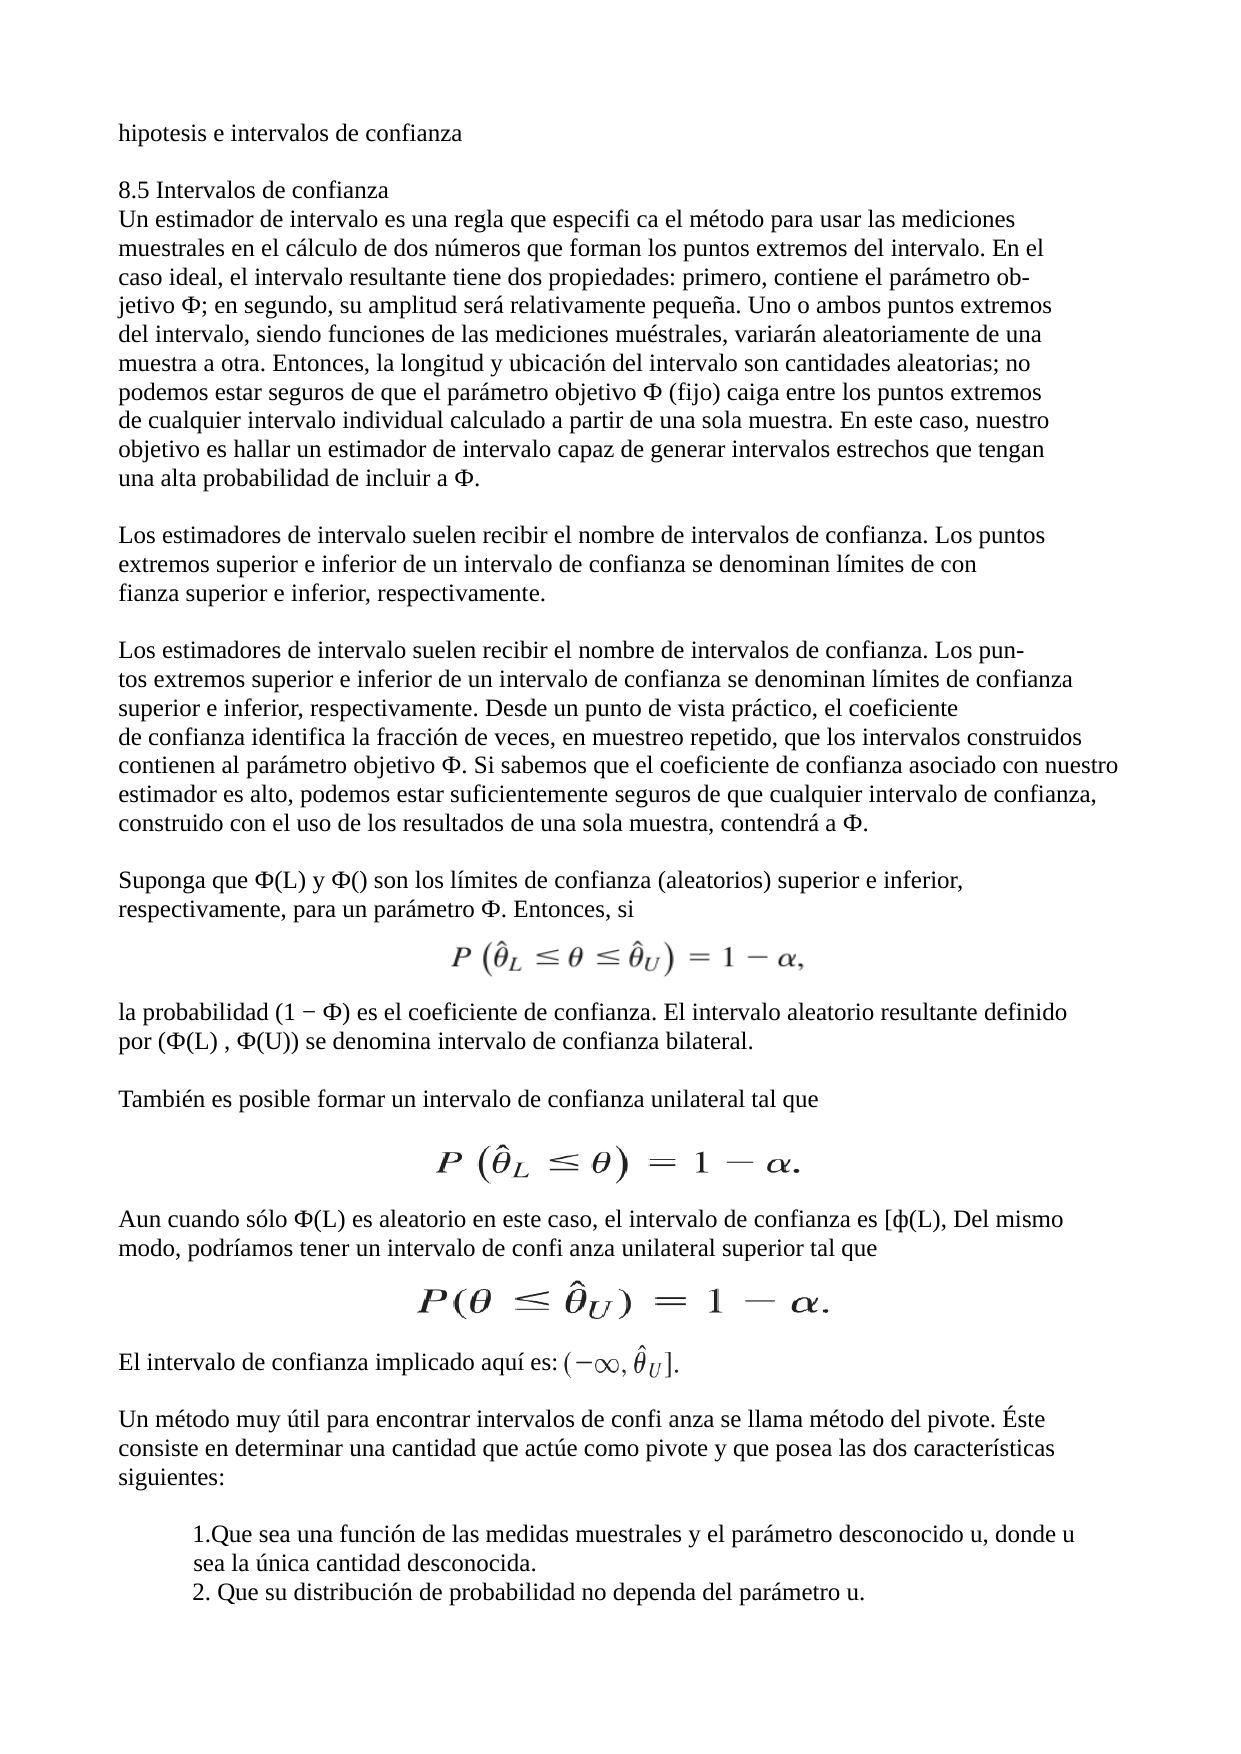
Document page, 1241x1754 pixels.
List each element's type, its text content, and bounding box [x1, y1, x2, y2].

text hipotesis e intervalos de confianza [118, 118, 1122, 147]
text 8.5 Intervalos de confianza [118, 176, 1122, 204]
text El intervalo de confianza implicado aquí es: [118, 1262, 560, 1375]
text una alta probabilidad de incluir a Ф. [118, 463, 1122, 492]
text Un estimador de intervalo es una regla que especifi ca el método para usar las mediciones [118, 204, 1122, 233]
text siguientes: [118, 1462, 1122, 1490]
text jetivo Ф; en segundo, su amplitud será relativamente pequeña. Uno o ambos puntos extremos [118, 291, 1122, 319]
text Los estimadores de intervalo suelen recibir el nombre de intervalos de confianza. Los puntos extremos superior e inferior de un intervalo de confianza se denominan límites de con [118, 521, 1122, 578]
text fianza superior e inferior, respectivamente. [118, 578, 1122, 607]
text tos extremos superior e inferior de un intervalo de confianza se denominan límites de confianza superior e inferior, respectivamente. Desde un punto de vista práctico, el coeficiente [118, 664, 1122, 722]
text objetivo es hallar un estimador de intervalo capaz de generar intervalos estrechos que tengan [118, 434, 1122, 463]
text por (Ф(L) , Ф(U)) se denomina intervalo de confianza bilateral. [118, 1026, 1122, 1055]
text de confianza identifica la fracción de veces, en muestreo repetido, que los intervalos construidos contienen al parámetro objetivo Ф. Si sabemos que el coeficiente de confianza asociado con nuestro estimador es alto, podemos estar suficientemente seguros de que cualquier intervalo de confianza, construido con el uso de los resultados de una sola muestra, contendrá a Ф. [118, 722, 1122, 837]
text del intervalo, siendo funciones de las mediciones muéstrales, variarán aleatoriamente de una [118, 319, 1122, 348]
text Un método muy útil para encontrar intervalos de confi anza se llama método del pivote. Éste [118, 1404, 1122, 1433]
text Aun cuando sólo Ф(L) es aleatorio en este caso, el intervalo de confianza es [ф(L), Del mismo [118, 1112, 1122, 1233]
text [688, 1262, 1122, 1375]
text 1.Que sea una función de las medidas muestrales y el parámetro desconocido u, donde u [118, 1519, 1122, 1548]
text 2. Que su distribución de probabilidad no dependa del parámetro u. [118, 1577, 1122, 1605]
text caso ideal, el intervalo resultante tiene dos propiedades: primero, contiene el parámetro ob- [118, 262, 1122, 291]
text sea la única cantidad desconocida. [118, 1548, 1122, 1577]
text de cualquier intervalo individual calculado a partir de una sola muestra. En este caso, nuestro [118, 406, 1122, 434]
text muestra a otra. Entonces, la longitud y ubicación del intervalo son cantidades aleatorias; no [118, 348, 1122, 377]
text podemos estar seguros de que el parámetro objetivo Ф (fijo) caiga entre los puntos extremos [118, 377, 1122, 406]
text Suponga que Ф(L) y Ф() son los límites de confianza (aleatorios) superior e inferior, respectivamente, para un parámetro Ф. Entonces, si [118, 866, 1122, 923]
text muestrales en el cálculo de dos números que forman los puntos extremos del intervalo. En el [118, 233, 1122, 262]
text Los estimadores de intervalo suelen recibir el nombre de intervalos de confianza. Los pun- [118, 636, 1122, 664]
text También es posible formar un intervalo de confianza unilateral tal que [118, 1084, 1122, 1112]
text modo, podríamos tener un intervalo de confi anza unilateral superior tal que [118, 1233, 1122, 1262]
text la probabilidad (1 − Ф) es el coeficiente de confianza. El intervalo aleatorio resultante definido [118, 923, 1122, 1026]
text consiste en determinar una cantidad que actúe como pivote y que posea las dos características [118, 1433, 1122, 1462]
